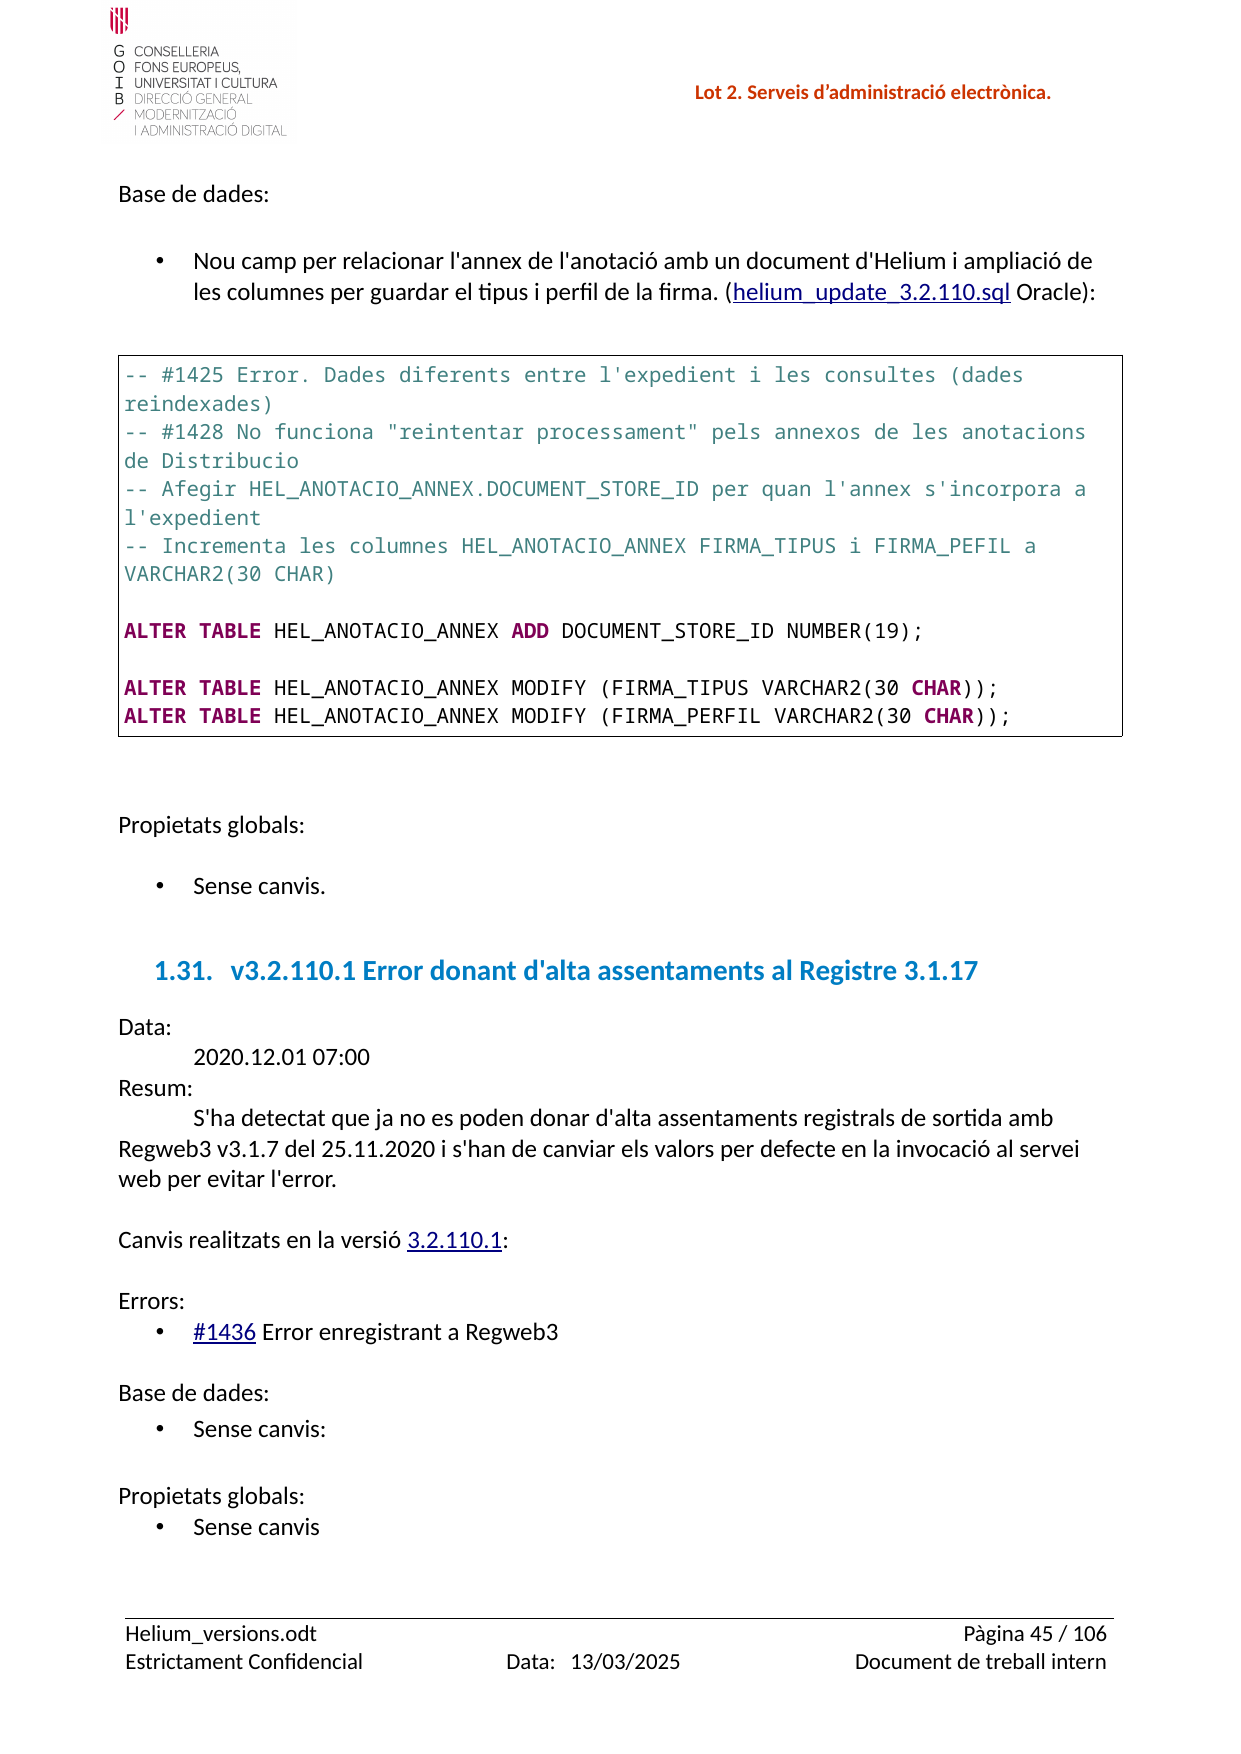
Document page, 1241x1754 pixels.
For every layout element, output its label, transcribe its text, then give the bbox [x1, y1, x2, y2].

list Sense canvis [156, 1511, 1122, 1542]
list Sense canvis. [156, 870, 1122, 900]
list Nou camp per relacionar l'annex de l'anotació amb un document d'Helium i ampliació de les columnes per guardar el tipus i perfil de la firma. (helium_update_3.2.110.sql Oracle): [156, 245, 1122, 306]
text 2020.12.01 07:00 [118, 1041, 1122, 1072]
text Resum: [118, 1072, 1122, 1102]
text Data: [118, 1011, 1122, 1041]
picture [100, 0, 297, 144]
text S'ha detectat que ja no es poden donar d'alta assentaments registrals de sortida amb Regweb3 v3.1.7 del 25.11.2020 i s'han de canviar els valors per defecte en la invocació al servei web per evitar l'error. [118, 1102, 1122, 1194]
text Errors: [118, 1286, 1122, 1316]
text Propietats globals: [118, 1481, 1122, 1511]
text Canvis realitzats en la versió 3.2.110.1: [118, 1224, 1122, 1255]
table_header -- #1425 Error. Dades diferents entre l'expedient i les consultes (dades reindexades) -- #1428 No funciona "reintentar processament" pels annexos de les anotacions de Distribucio -- Afegir HEL_ANOTACIO_ANNEX.DOCUMENT_STORE_ID per quan l'annex s'incorpora a l'expedient -- Incrementa les columnes HEL_ANOTACIO_ANNEX FIRMA_TIPUS i FIRMA_PEFIL a VARCHAR2(30 CHAR) ALTER TABLE HEL_ANOTACIO_ANNEX ADD DOCUMENT_STORE_ID NUMBER(19); ALTER TABLE HEL_ANOTACIO_ANNEX MODIFY (FIRMA_TIPUS VARCHAR2(30 CHAR)); ALTER TABLE HEL_ANOTACIO_ANNEX MODIFY (FIRMA_PERFIL VARCHAR2(30 CHAR)); [119, 356, 1122, 736]
text Base de dades: [118, 178, 1122, 209]
list #1436 Error enregistrant a Regweb3 [156, 1316, 1122, 1347]
subtitle v3.2.110.1 Error donant d'alta assentaments al Registre 3.1.17 [153, 952, 1122, 987]
text Base de dades: [118, 1377, 1122, 1408]
text Propietats globals: [118, 809, 1122, 839]
list Sense canvis: [156, 1413, 1122, 1444]
